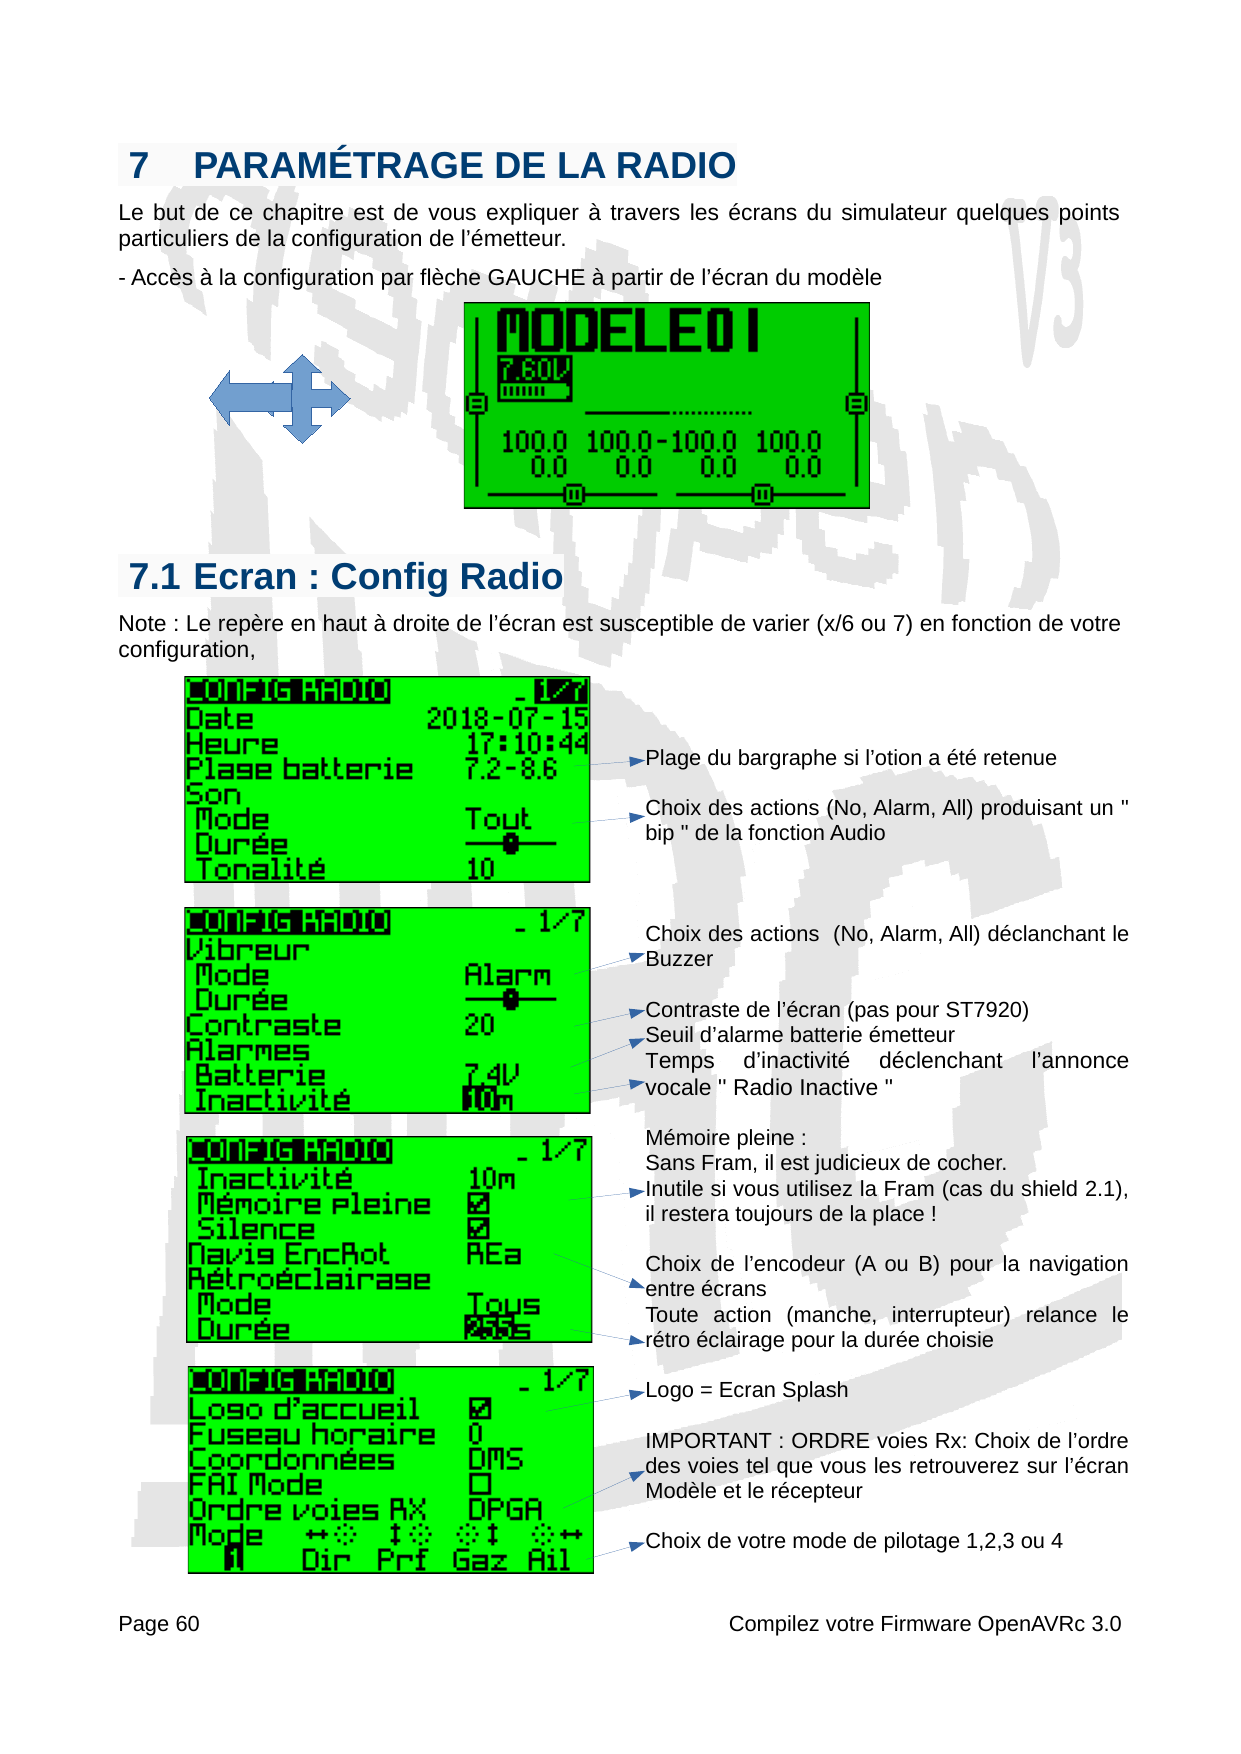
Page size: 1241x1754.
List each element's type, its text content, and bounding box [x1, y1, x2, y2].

text Inutile si vous utilisez la Fram (cas du shield 2.1), il restera toujours de la place ! [645, 1175, 1130, 1226]
text Choix des actions (No, Alarm, All) produisant un '' bip '' de la fonction Audio [645, 795, 1130, 845]
text Plage du bargraphe si l’otion a été retenue [645, 744, 1130, 770]
text Choix des actions (No, Alarm, All) déclanchant le Buzzer [645, 921, 1130, 971]
text Choix de votre mode de pilotage 1,2,3 ou 4 [645, 1528, 1130, 1553]
subtitle PARAMÉTRAGE DE LA RADIO [118, 143, 1122, 186]
text Contraste de l’écran (pas pour ST7920) [645, 997, 1130, 1022]
text Seuil d’alarme batterie émetteur [645, 1022, 1130, 1047]
subtitle Ecran : Config Radio [118, 554, 1122, 597]
text Mémoire pleine : [645, 1125, 1130, 1150]
text Le but de ce chapitre est de vous expliquer à travers les écrans du simulateur quelques points particuliers de la configuration de l’émetteur. [118, 199, 1122, 251]
text Sans Fram, il est judicieux de cocher. [645, 1150, 1130, 1175]
picture [186, 1136, 593, 1343]
text Temps d’inactivité déclenchant l’annonce vocale '' Radio Inactive '' [645, 1047, 1130, 1100]
picture [184, 907, 591, 1114]
text Toute action (manche, interrupteur) relance le rétro éclairage pour la durée choisie [645, 1301, 1130, 1352]
text Note : Le repère en haut à droite de l’écran est susceptible de varier (x/6 ou 7) en fonction de votre configuration, [118, 610, 1122, 663]
picture [184, 676, 591, 883]
text - Accès à la configuration par flèche GAUCHE à partir de l’écran du modèle [118, 264, 1122, 290]
text IMPORTANT : ORDRE voies Rx: Choix de l’ordre des voies tel que vous les retrouverez sur l’écran Modèle et le récepteur [645, 1427, 1130, 1503]
text Choix de l’encodeur (A ou B) pour la navigation entre écrans [645, 1251, 1130, 1301]
picture [187, 1366, 594, 1574]
picture [463, 302, 870, 509]
text Logo = Ecran Splash [645, 1377, 1130, 1402]
